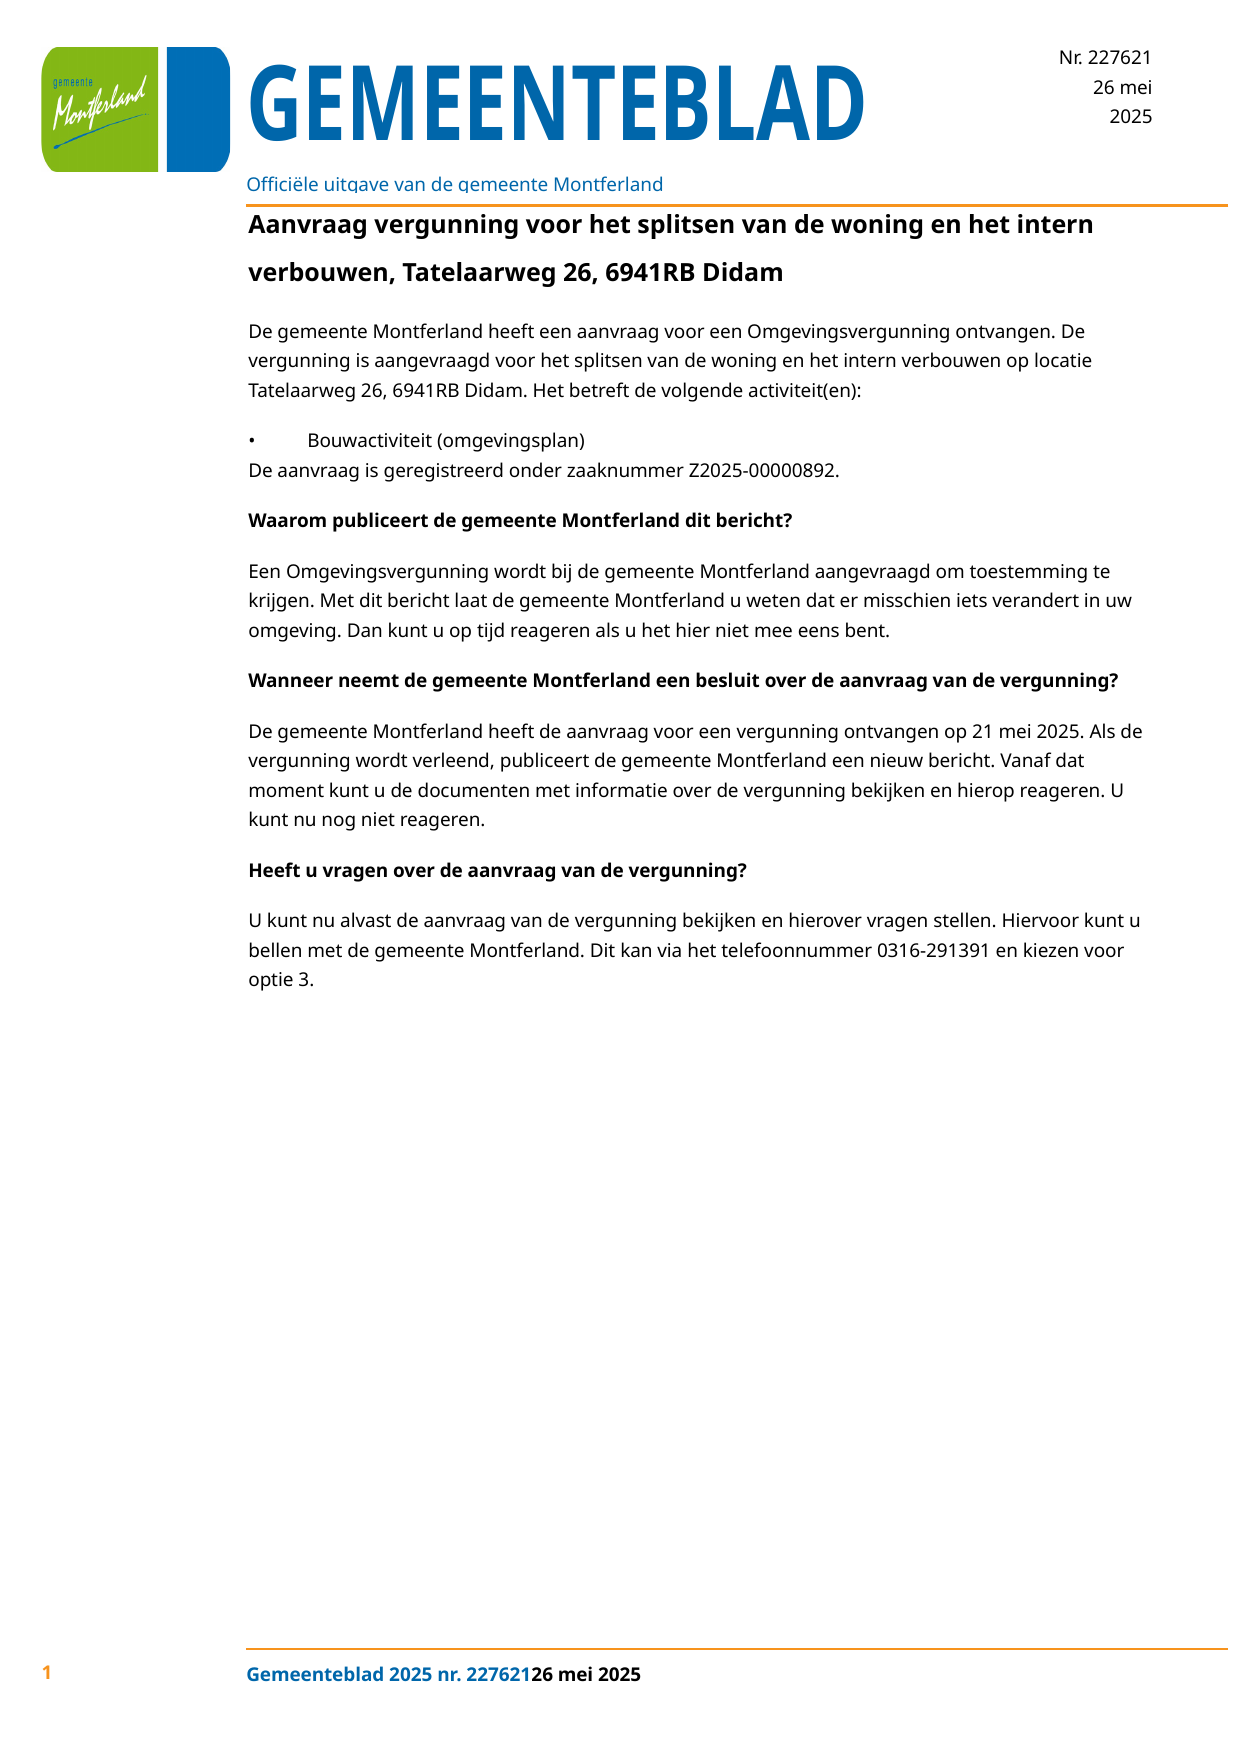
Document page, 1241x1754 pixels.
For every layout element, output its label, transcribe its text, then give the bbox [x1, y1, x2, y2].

picture [41, 47, 231, 172]
text Aanvraag vergunning voor het splitsen van de woning en het intern verbouwen, Tatelaarweg 26, 6941RB Didam [248, 207, 1152, 288]
text De aanvraag is geregistreerd onder zaaknummer Z2025-00000892. [248, 457, 1152, 483]
text Waarom publiceert de gemeente Montferland dit bericht? [248, 507, 1152, 533]
text De gemeente Montferland heeft de aanvraag voor een vergunning ontvangen op 21 mei 2025. Als de vergunning wordt verleend, publiceert de gemeente Montferland een nieuw bericht. Vanaf dat moment kunt u de documenten met informatie over de vergunning bekijken en hierop reageren. U kunt nu nog niet reageren. [248, 718, 1152, 832]
list Bouwactiviteit (omgevingsplan) [248, 427, 1152, 453]
text Wanneer neemt de gemeente Montferland een besluit over de aanvraag van de vergunning? [248, 667, 1152, 693]
text U kunt nu alvast de aanvraag van de vergunning bekijken en hierover vragen stellen. Hiervoor kunt u bellen met de gemeente Montferland. Dit kan via het telefoonnummer 0316-291391 en kiezen voor optie 3. [248, 907, 1152, 992]
text De gemeente Montferland heeft een aanvraag voor een Omgevingsvergunning ontvangen. De vergunning is aangevraagd voor het splitsen van de woning en het intern verbouwen op locatie Tatelaarweg 26, 6941RB Didam. Het betreft de volgende activiteit(en): [248, 318, 1152, 403]
text Een Omgevingsvergunning wordt bij de gemeente Montferland aangevraagd om toestemming te krijgen. Met dit bericht laat de gemeente Montferland u weten dat er misschien iets verandert in uw omgeving. Dan kunt u op tijd reageren als u het hier niet mee eens bent. [248, 558, 1152, 643]
text Heeft u vragen over de aanvraag van de vergunning? [248, 857, 1152, 883]
